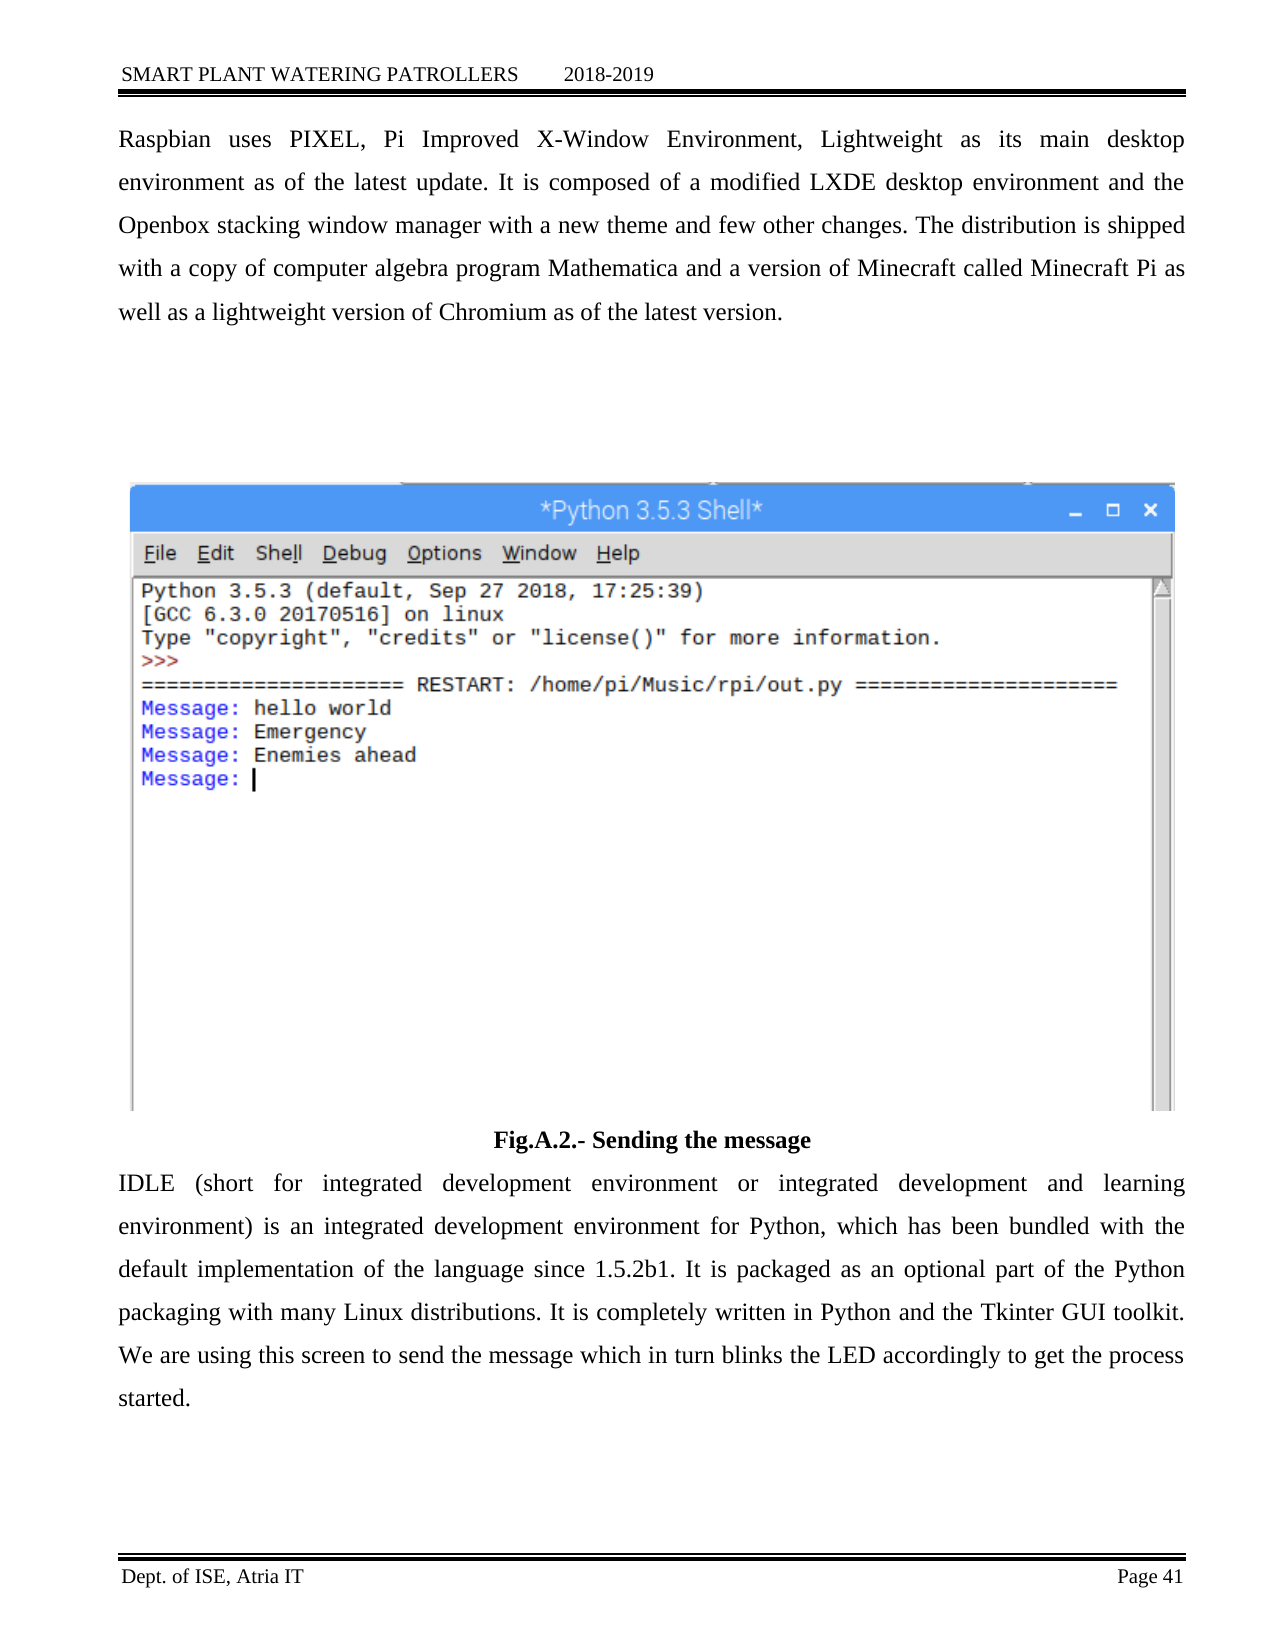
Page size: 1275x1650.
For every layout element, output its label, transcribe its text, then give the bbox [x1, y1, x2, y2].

text IDLE (short for integrated development environment or integrated development and learning environment) is an integrated development environment for Python, which has been bundled with the default implementation of the language since 1.5.2b1. It is packaged as an optional part of the Python packaging with many Linux distributions. It is completely written in Python and the Tkinter GUI toolkit. We are using this screen to send the message which in turn blinks the LED accordingly to get the process started. [118, 1168, 1186, 1412]
text Fig.A.2.- Sending the message [118, 469, 1186, 1153]
picture [129, 482, 1175, 1111]
text Raspbian uses PIXEL, Pi Improved X-Window Environment, Lightweight as its main desktop environment as of the latest update. It is composed of a modified LXDE desktop environment and the Openbox stacking window manager with a new theme and few other changes. The distribution is shipped with a copy of computer algebra program Mathematica and a version of Minecraft called Minecraft Pi as well as a lightweight version of Chromium as of the latest version. [118, 124, 1186, 325]
